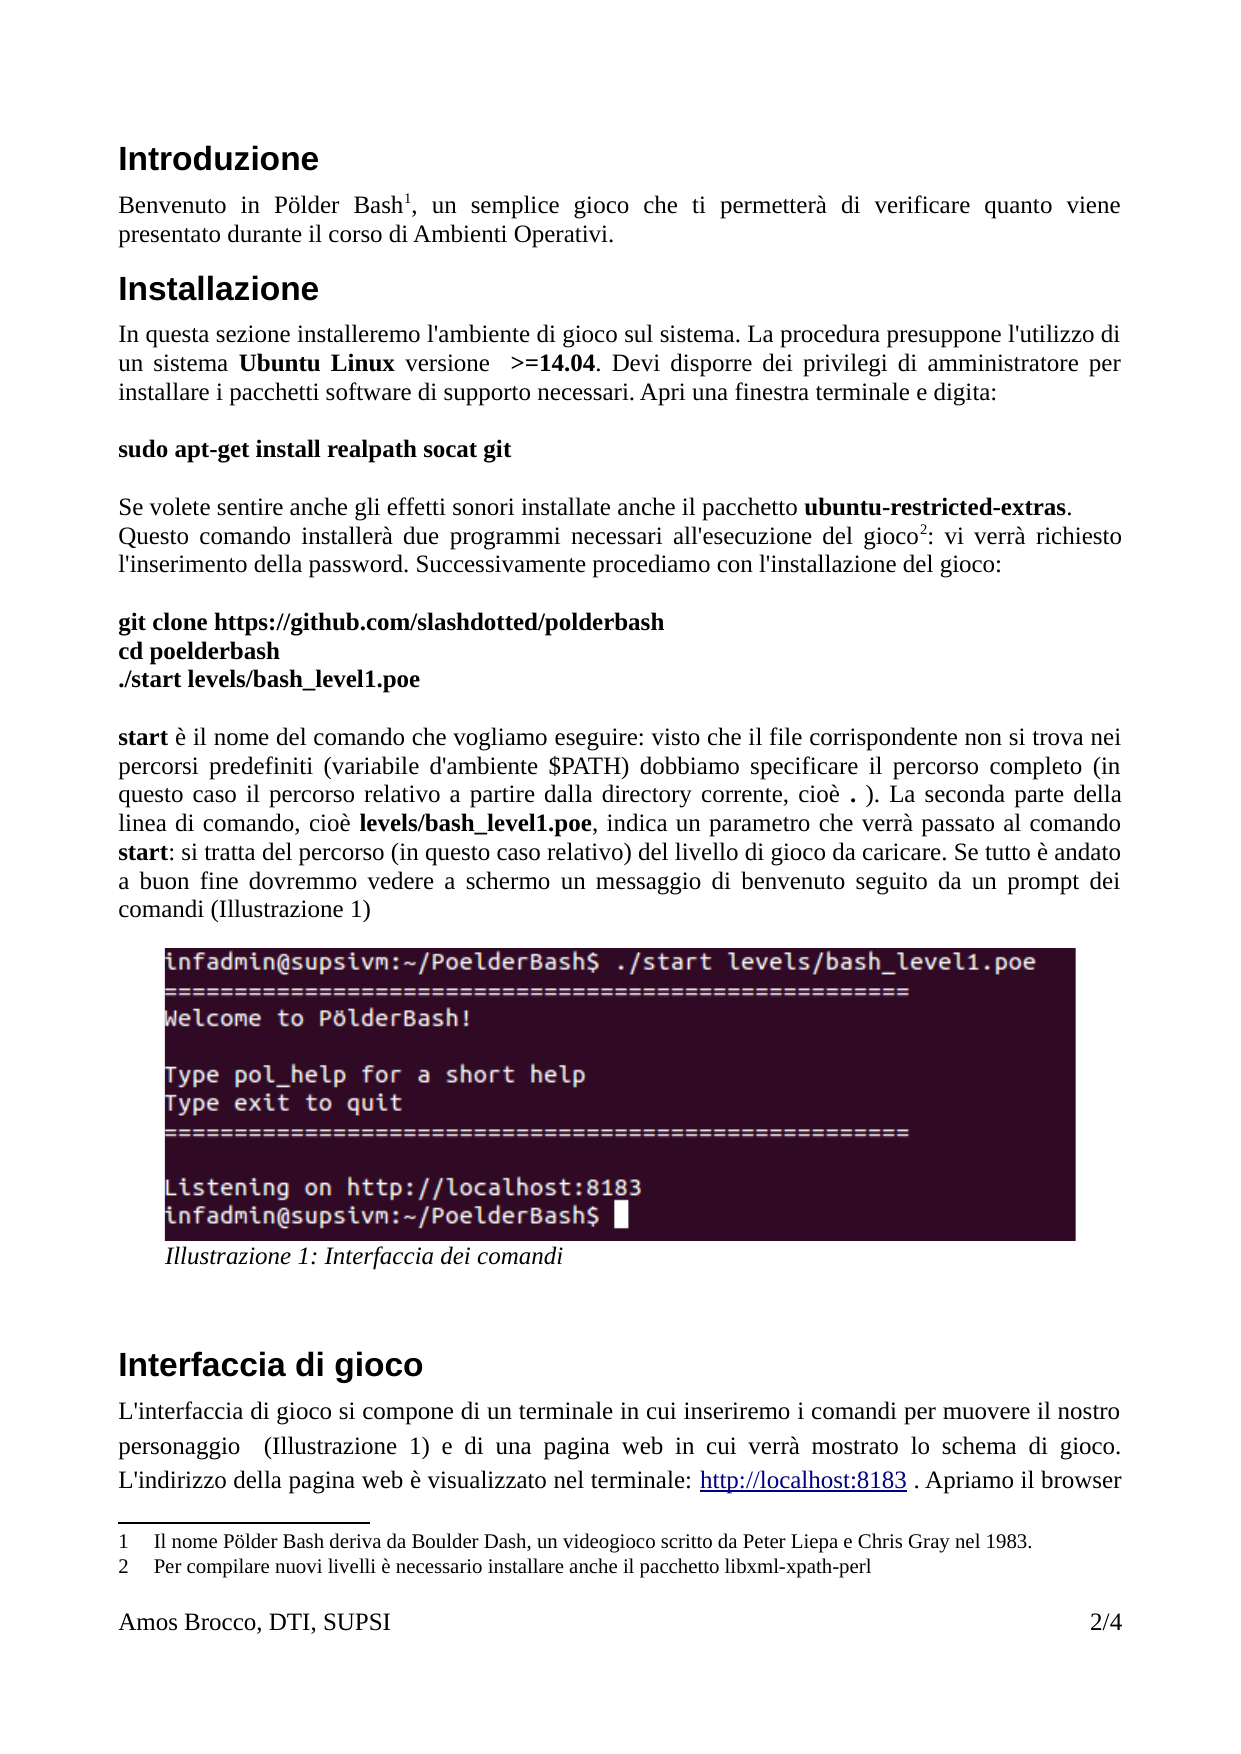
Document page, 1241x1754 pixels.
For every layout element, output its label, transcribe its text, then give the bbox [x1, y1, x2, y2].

text Illustrazione 1: Interfaccia dei comandi [165, 1241, 1076, 1270]
text Il nome Pölder Bash deriva da Boulder Dash, un videogioco scritto da Peter Liepa e Chris Gray nel 1983. [118, 1529, 1122, 1553]
subtitle Introduzione [118, 139, 1122, 178]
text Se volete sentire anche gli effetti sonori installate anche il pacchetto ubuntu-restricted-extras. [118, 492, 1122, 521]
text Per compilare nuovi livelli è necessario installare anche il pacchetto libxml-xpath-perl [118, 1553, 1122, 1578]
subtitle Installazione [118, 268, 1122, 307]
text start è il nome del comando che vogliamo eseguire: visto che il file corrispondente non si trova nei percorsi predefiniti (variabile d'ambiente $PATH) dobbiamo specificare il percorso completo (in questo caso il percorso relativo a partire dalla directory corrente, cioè . ). La seconda parte della linea di comando, cioè levels/bash_level1.poe, indica un parametro che verrà passato al comando start: si tratta del percorso (in questo caso relativo) del livello di gioco da caricare. Se tutto è andato a buon fine dovremmo vedere a schermo un messaggio di benvenuto seguito da un prompt dei comandi (Illustrazione 1) [118, 722, 1122, 923]
text ./start levels/bash_level1.poe [118, 664, 1122, 693]
text cd poelderbash [118, 636, 1122, 664]
text sudo apt-get install realpath socat git [118, 434, 1122, 463]
text In questa sezione installeremo l'ambiente di gioco sul sistema. La procedura presuppone l'utilizzo di un sistema Ubuntu Linux versione >=14.04. Devi disporre dei privilegi di amministratore per installare i pacchetti software di supporto necessari. Apri una finestra terminale e digita: [118, 319, 1122, 406]
text L'interfaccia di gioco si compone di un terminale in cui inseriremo i comandi per muovere il nostro personaggio (Illustrazione 1) e di una pagina web in cui verrà mostrato lo schema di gioco. L'indirizzo della pagina web è visualizzato nel terminale: http://localhost:8183 . Apriamo il browser [118, 1396, 1122, 1494]
text Benvenuto in Pölder Bash, un semplice gioco che ti permetterà di verificare quanto viene presentato durante il corso di Ambienti Operativi. [118, 190, 1122, 248]
subtitle Interfaccia di gioco [118, 1345, 1122, 1384]
picture [164, 948, 1076, 1241]
text git clone https://github.com/slashdotted/polderbash [118, 607, 1122, 636]
text Questo comando installerà due programmi necessari all'esecuzione del gioco: vi verrà richiesto l'inserimento della password. Successivamente procediamo con l'installazione del gioco: [118, 521, 1122, 578]
